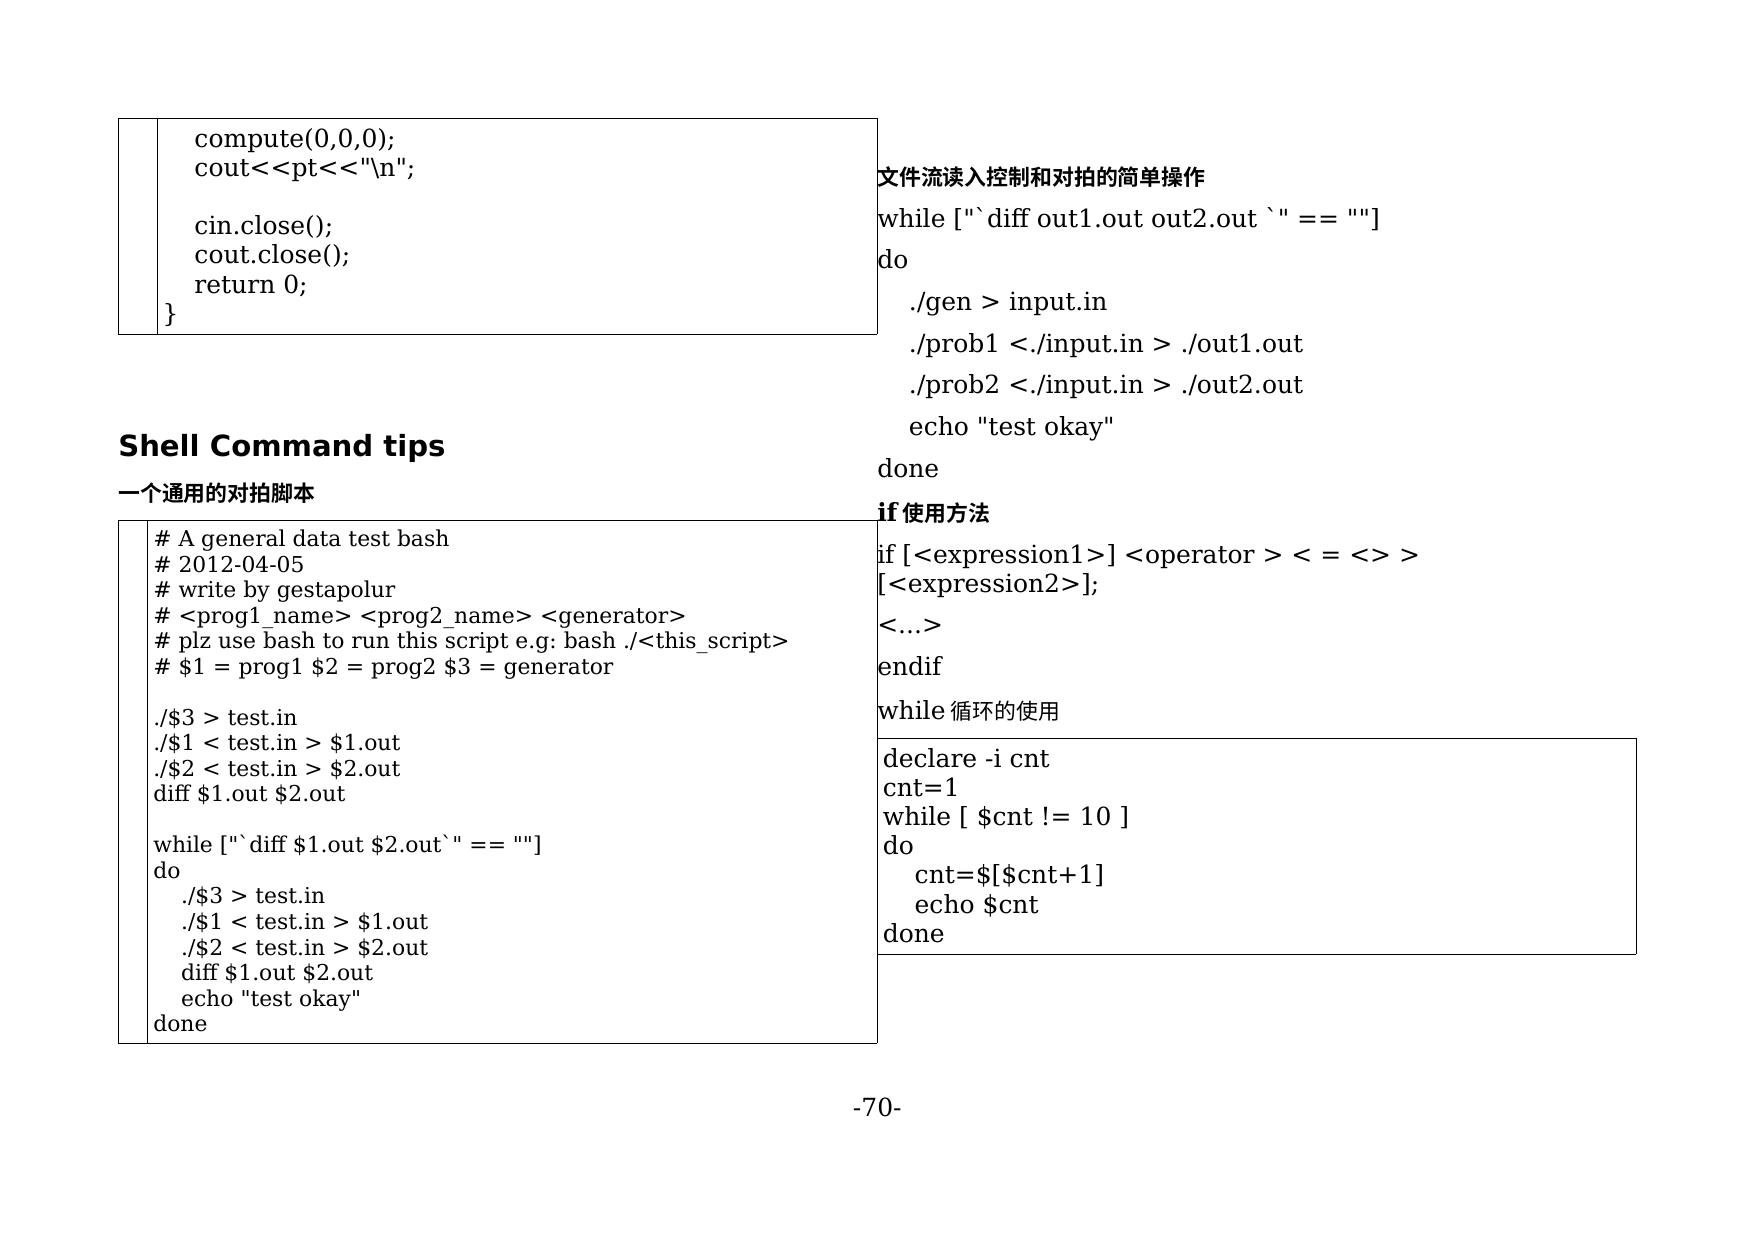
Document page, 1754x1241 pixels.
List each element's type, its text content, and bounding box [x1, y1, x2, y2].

table_header [119, 521, 147, 1042]
text if [<expression1>] <operator > < = <> > [<expression2>]; [878, 540, 1636, 598]
text if使用方法 [877, 496, 1636, 527]
text while循环的使用 [878, 694, 1636, 726]
text endif [878, 652, 1636, 681]
text ./gen > input.in [878, 287, 1636, 316]
text while ["`diff out1.out out2.out `" == ""] [878, 204, 1636, 233]
text 一个通用的对拍脚本 [118, 476, 877, 508]
text echo "test okay" [877, 412, 1636, 441]
subtitle Shell Command tips [118, 430, 877, 464]
table_header declare -i cnt cnt=1 while [ $cnt != 10 ] do cnt=$[$cnt+1] echo $cnt done [878, 739, 1636, 954]
text ./prob1 <./input.in > ./out1.out [877, 329, 1636, 358]
table_header # A general data test bash # 2012-04-05 # write by gestapolur # <prog1_name> <prog2_name> <generator> # plz use bash to run this script e.g: bash ./<this_script> # $1 = prog1 $2 = prog2 $3 = generator ./$3 > test.in ./$1 < test.in > $1.out ./$2 < test.in > $2.out diff $1.out $2.out while ["`diff $1.out $2.out`" == ""] do ./$3 > test.in ./$1 < test.in > $1.out ./$2 < test.in > $2.out diff $1.out $2.out echo "test okay" done [148, 521, 877, 1042]
text ./prob2 <./input.in > ./out2.out [877, 371, 1636, 400]
text done [877, 454, 1636, 483]
table_header [119, 119, 157, 334]
text 文件流读入控制和对拍的简单操作 [878, 160, 1636, 191]
text <...> [878, 611, 1636, 640]
table_header compute(0,0,0); cout<<pt<<"\n"; cin.close(); cout.close(); return 0; } [158, 119, 877, 334]
text do [878, 246, 1636, 275]
